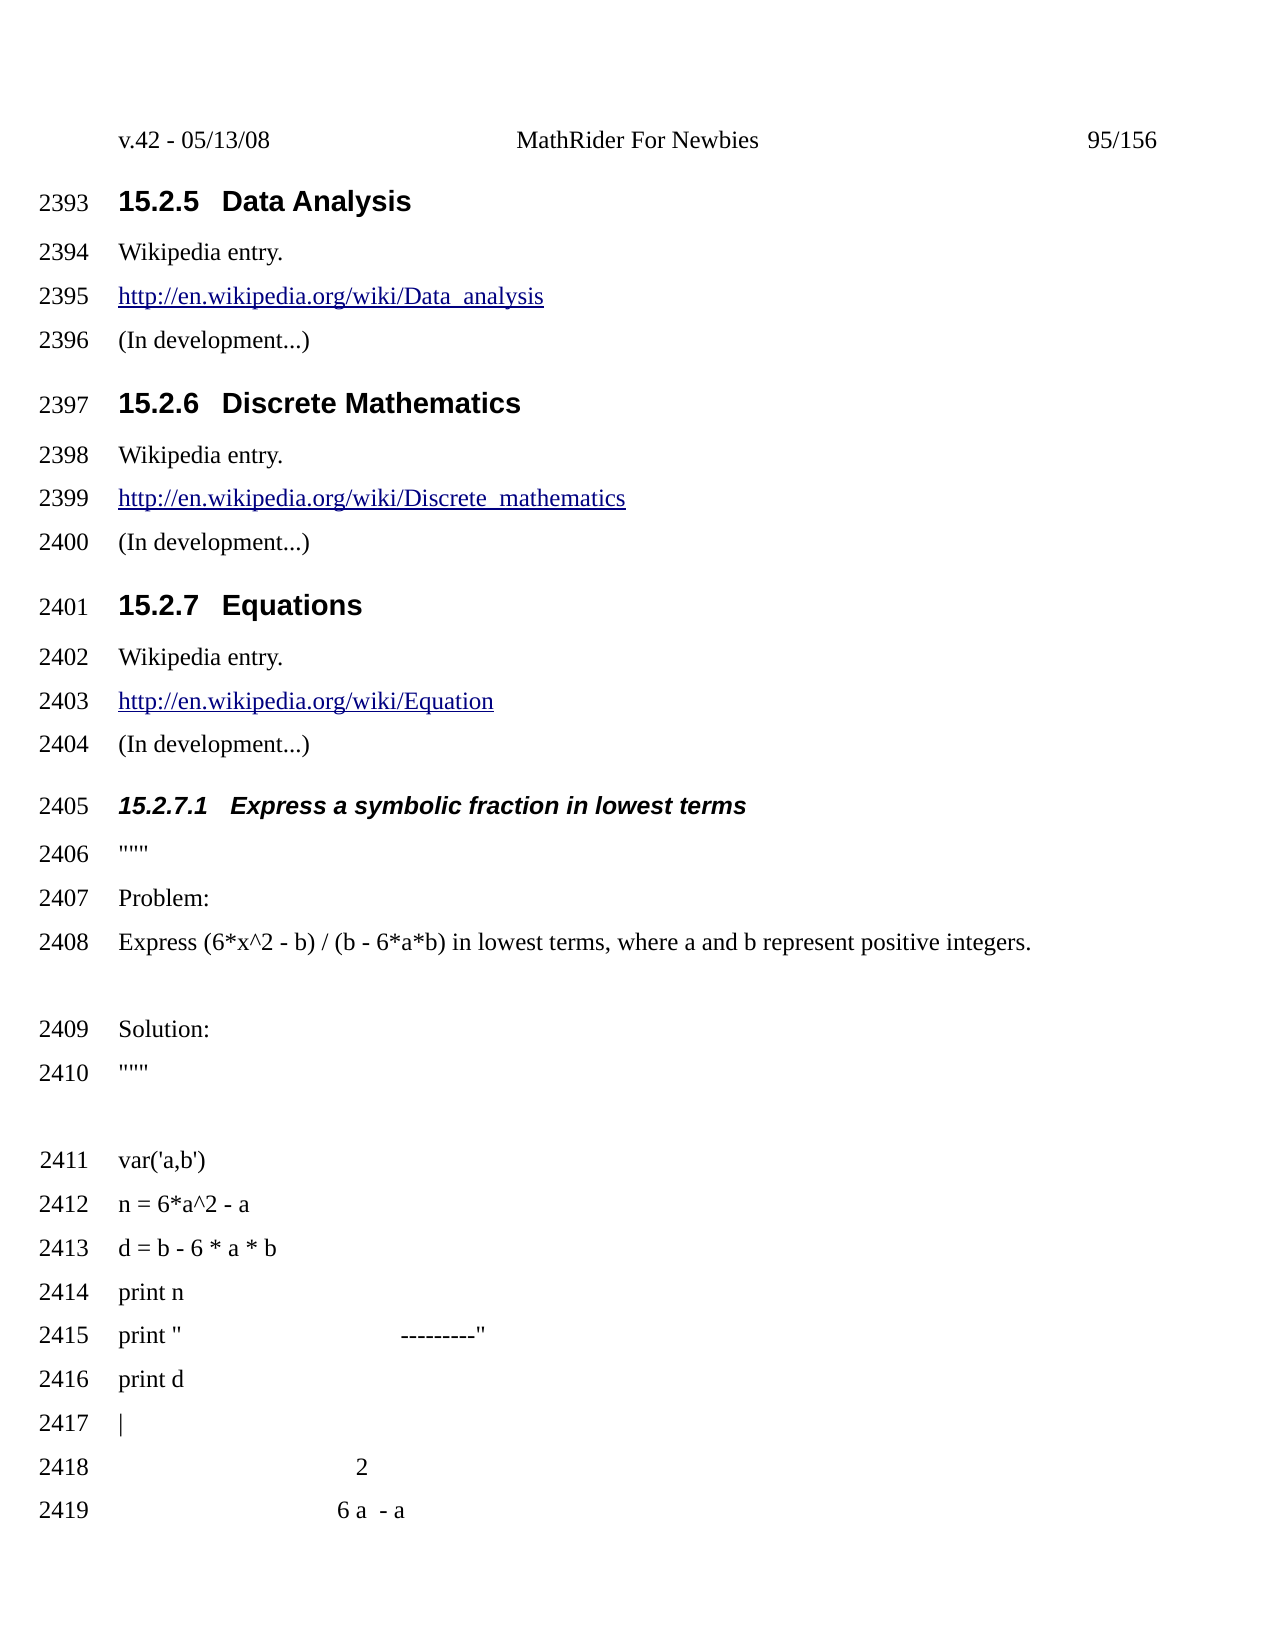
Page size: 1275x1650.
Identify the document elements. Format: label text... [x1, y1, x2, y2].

text (In development...) [118, 729, 1157, 758]
text Wikipedia entry. [118, 642, 1157, 671]
text Problem: [118, 883, 1157, 912]
text Wikipedia entry. [118, 440, 1157, 468]
text d = b - 6 * a * b [118, 1233, 1157, 1262]
text 2 [118, 1452, 1157, 1481]
text (In development...) [118, 325, 1157, 354]
subtitle Discrete Mathematics [118, 386, 1157, 420]
text 6 a - a [118, 1496, 1157, 1524]
text print " ---------" [118, 1321, 1157, 1349]
text http://en.wikipedia.org/wiki/Equation [118, 686, 1157, 714]
text """ [118, 1058, 1157, 1087]
text Express (6*x^2 - b) / (b - 6*a*b) in lowest terms, where a and b represent positive integers. [118, 927, 1157, 956]
text var('a,b') [118, 1146, 1157, 1174]
text Wikipedia entry. [118, 237, 1157, 266]
text | [118, 1408, 1157, 1437]
text print n [118, 1277, 1157, 1306]
subtitle Express a symbolic fraction in lowest terms [118, 791, 1157, 819]
text """ [118, 839, 1157, 868]
subtitle Data Analysis [118, 184, 1157, 217]
text http://en.wikipedia.org/wiki/Discrete_mathematics [118, 483, 1157, 512]
subtitle Equations [118, 588, 1157, 622]
text n = 6*a^2 - a [118, 1189, 1157, 1218]
text http://en.wikipedia.org/wiki/Data_analysis [118, 281, 1157, 310]
text print d [118, 1364, 1157, 1393]
text (In development...) [118, 527, 1157, 556]
text Solution: [118, 1014, 1157, 1043]
